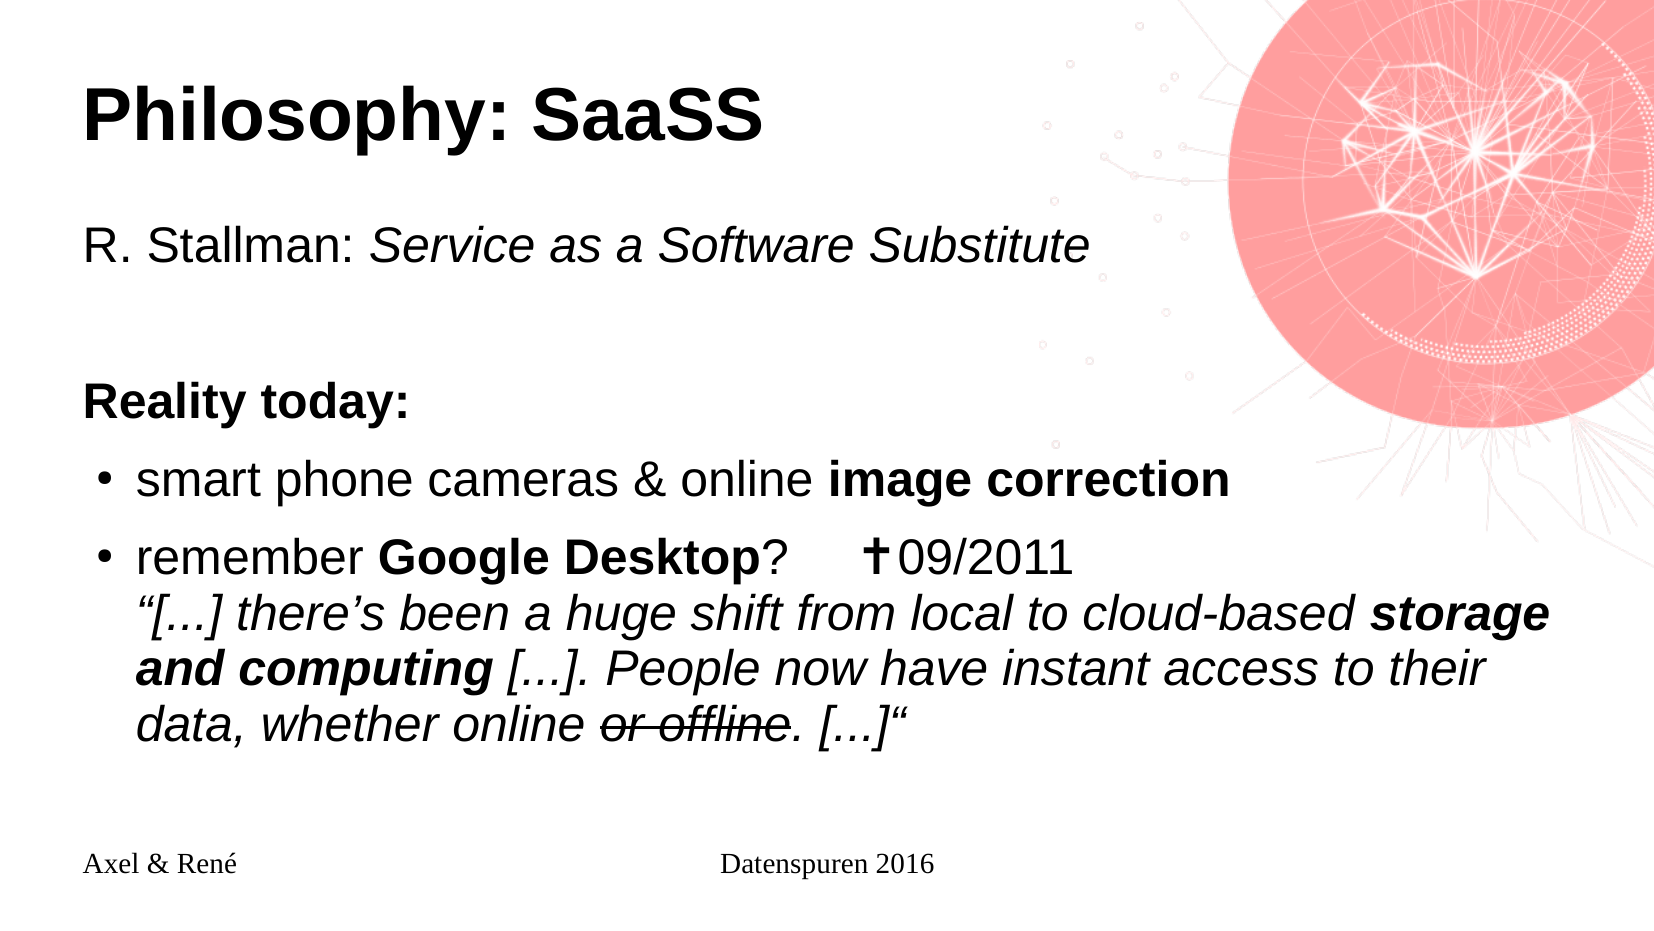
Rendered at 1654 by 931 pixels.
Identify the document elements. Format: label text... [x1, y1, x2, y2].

list R. Stallman: Service as a Software Substitute Reality today: smart phone cameras & online image correction remember Google Desktop? ✝09/2011 “[...] there’s been a huge shift from local to cloud-based storage and computing [...]. People now have instant access to their data, whether online or offline. [...]“ [82, 217, 1571, 758]
title Philosophy: SaaSS [82, 37, 1571, 193]
